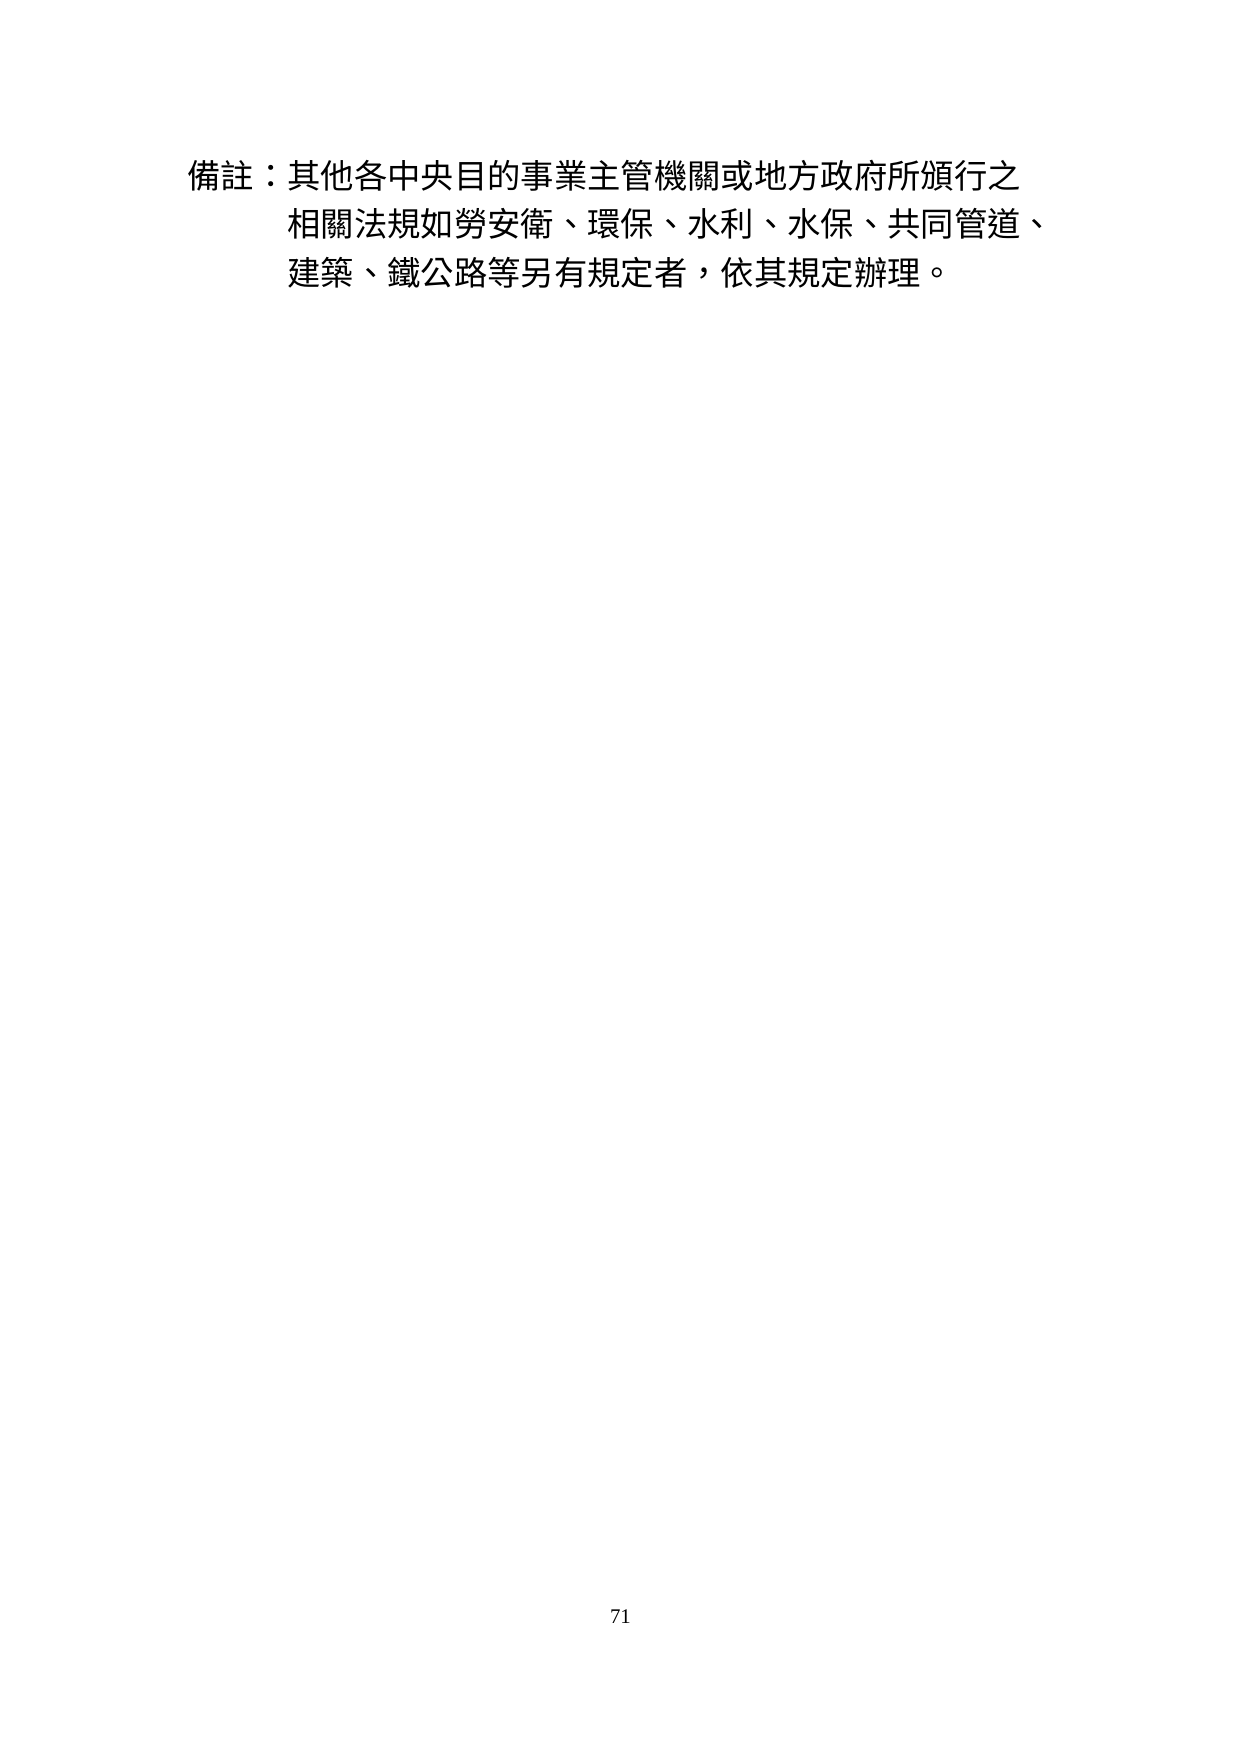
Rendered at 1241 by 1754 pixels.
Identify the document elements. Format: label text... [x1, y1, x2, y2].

text 備註：其他各中央目的事業主管機關或地方政府所頒行之相關法規如勞安衛、環保、水利、水保、共同管道、建築、鐵公路等另有規定者，依其規定辦理。 [187, 150, 1053, 295]
